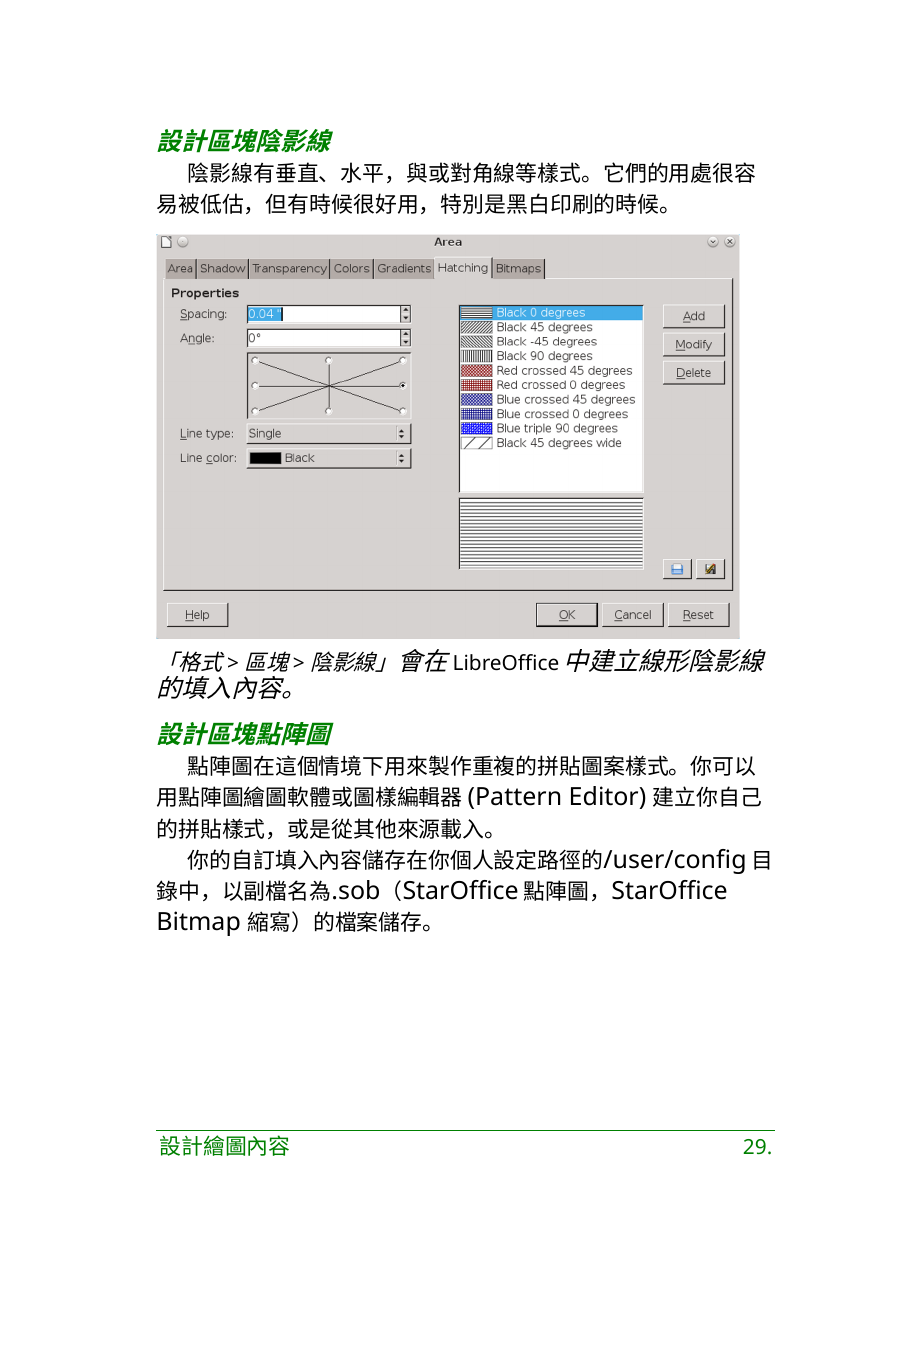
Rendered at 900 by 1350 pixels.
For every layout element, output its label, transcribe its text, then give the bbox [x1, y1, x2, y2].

table_cell 「格式 > 區塊 > 陰影線」會在LibreOffice中建立線形陰影線的填入內容。 [156, 641, 775, 703]
text 陰影線有垂直、水平，與或對角線等樣式。它們的用處很容易被低估，但有時候很好用，特別是黑白印刷的時候。 [156, 156, 775, 219]
picture [156, 234, 740, 639]
subtitle 設計區塊點陣圖 [156, 718, 775, 749]
text 點陣圖在這個情境下用來製作重複的拼貼圖案樣式。你可以用點陣圖繪圖軟體或圖樣編輯器 (Pattern Editor) 建立你自己的拼貼樣式，或是從其他來源載入。 [156, 749, 775, 843]
table_header [740, 234, 775, 638]
text 你的自訂填入內容儲存在你個人設定路徑的/user/config目錄中，以副檔名為.sob（StarOffice點陣圖，StarOffice Bitmap 縮寫）的檔案儲存。 [156, 843, 775, 937]
subtitle 設計區塊陰影線 [156, 125, 775, 156]
